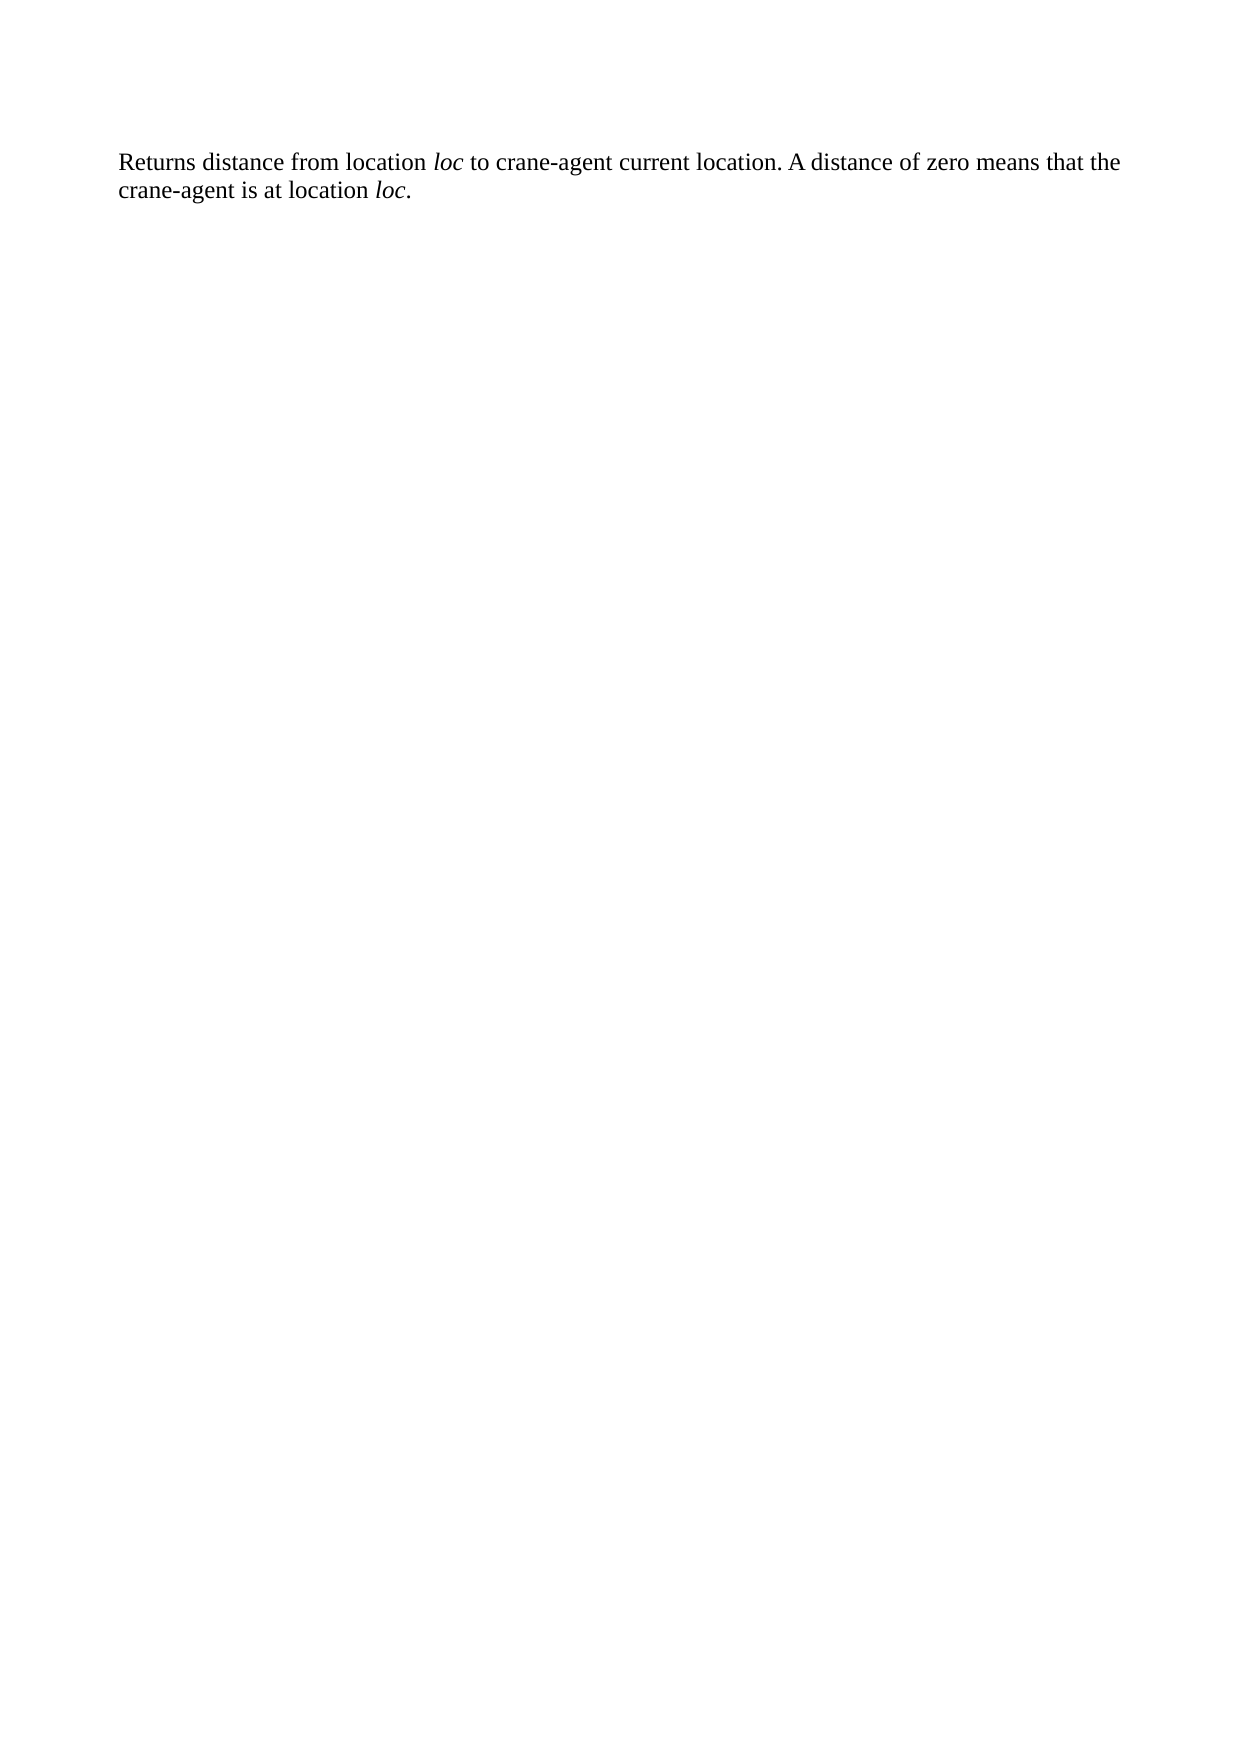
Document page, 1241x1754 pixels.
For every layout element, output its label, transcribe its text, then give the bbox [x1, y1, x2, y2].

text Returns distance from location loc to crane-agent current location. A distance of zero means that the crane-agent is at location loc. [118, 147, 1122, 204]
